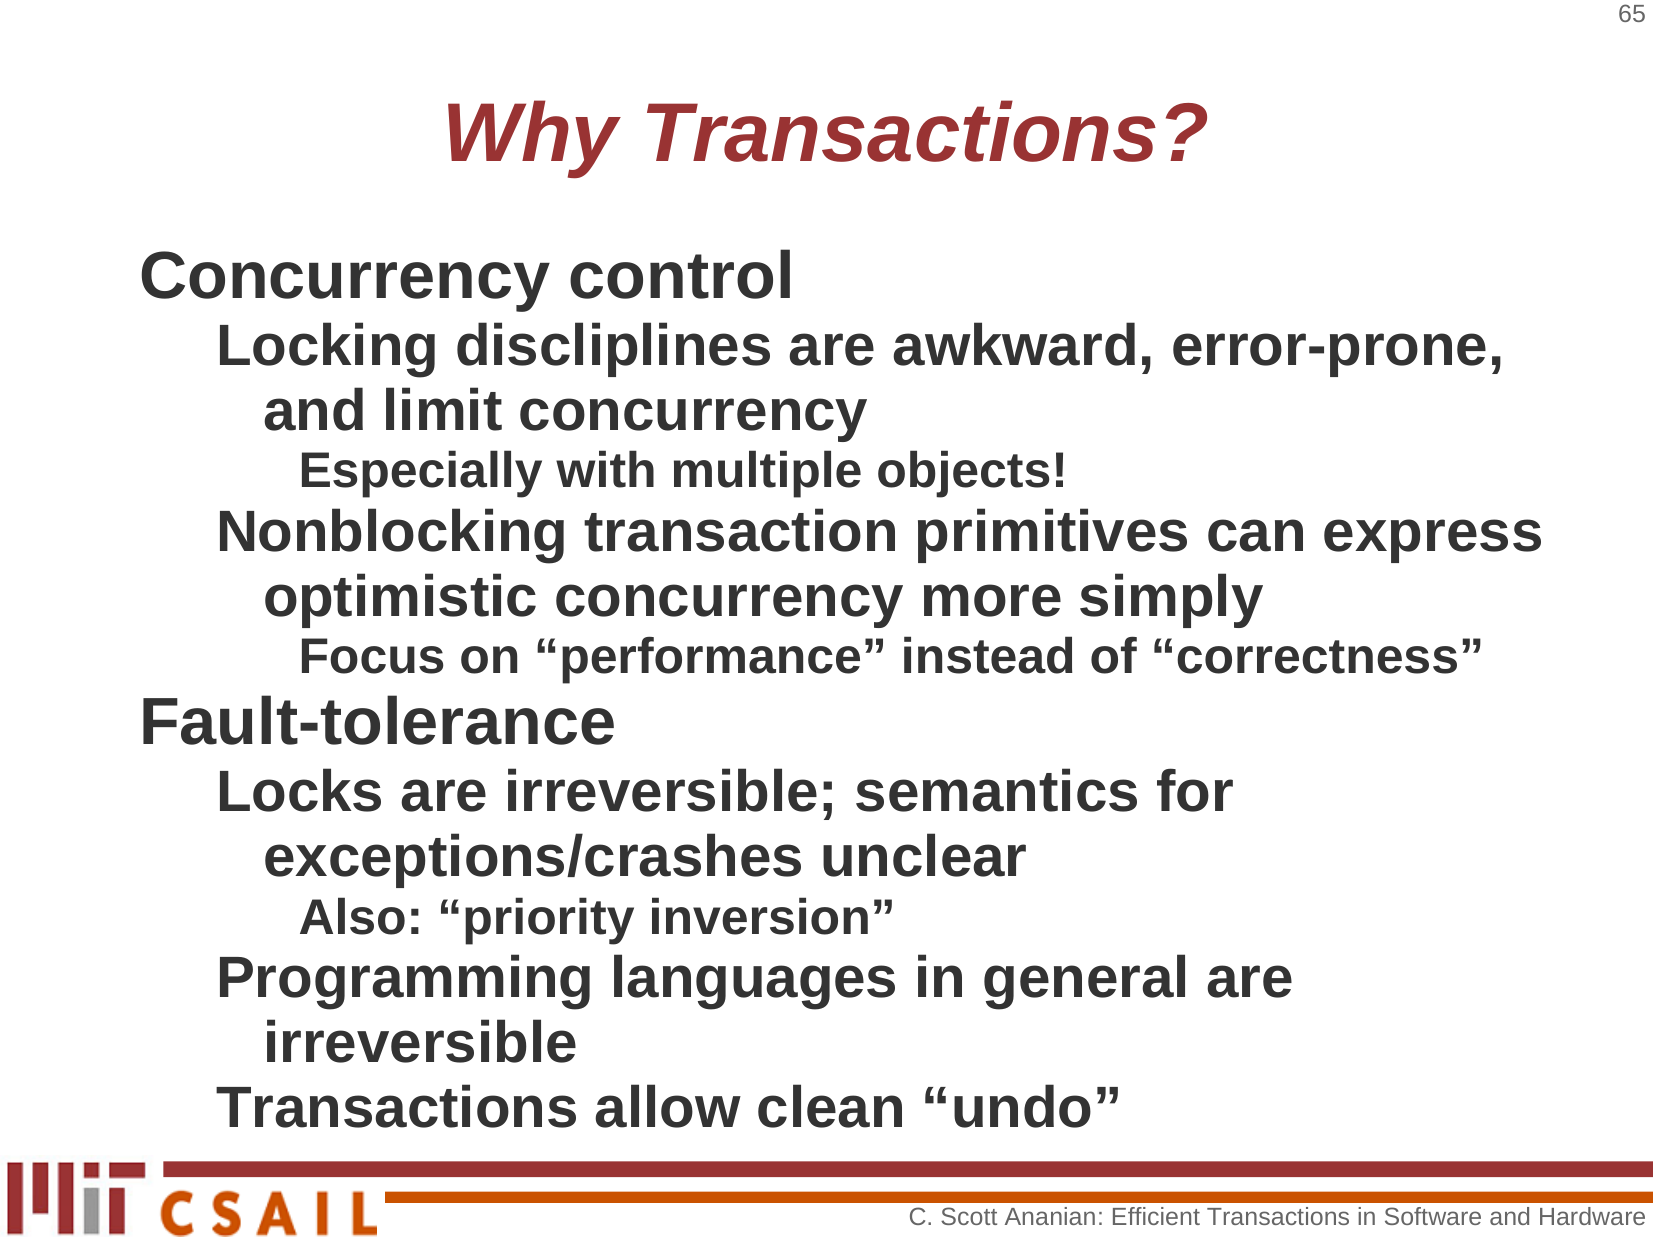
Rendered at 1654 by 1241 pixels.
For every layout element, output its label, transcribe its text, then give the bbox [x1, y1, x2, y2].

list Concurrency control Locking discliplines are awkward, error-prone, and limit concurrency Especially with multiple objects! Nonblocking transaction primitives can express optimistic concurrency more simply Focus on “performance” instead of “correctness” Fault-tolerance Locks are irreversible; semantics for exceptions/crashes unclear Also: “priority inversion” Programming languages in general are irreversible Transactions allow clean “undo” [121, 237, 1561, 1141]
title Why Transactions? [52, 28, 1601, 237]
picture [0, 1155, 377, 1237]
